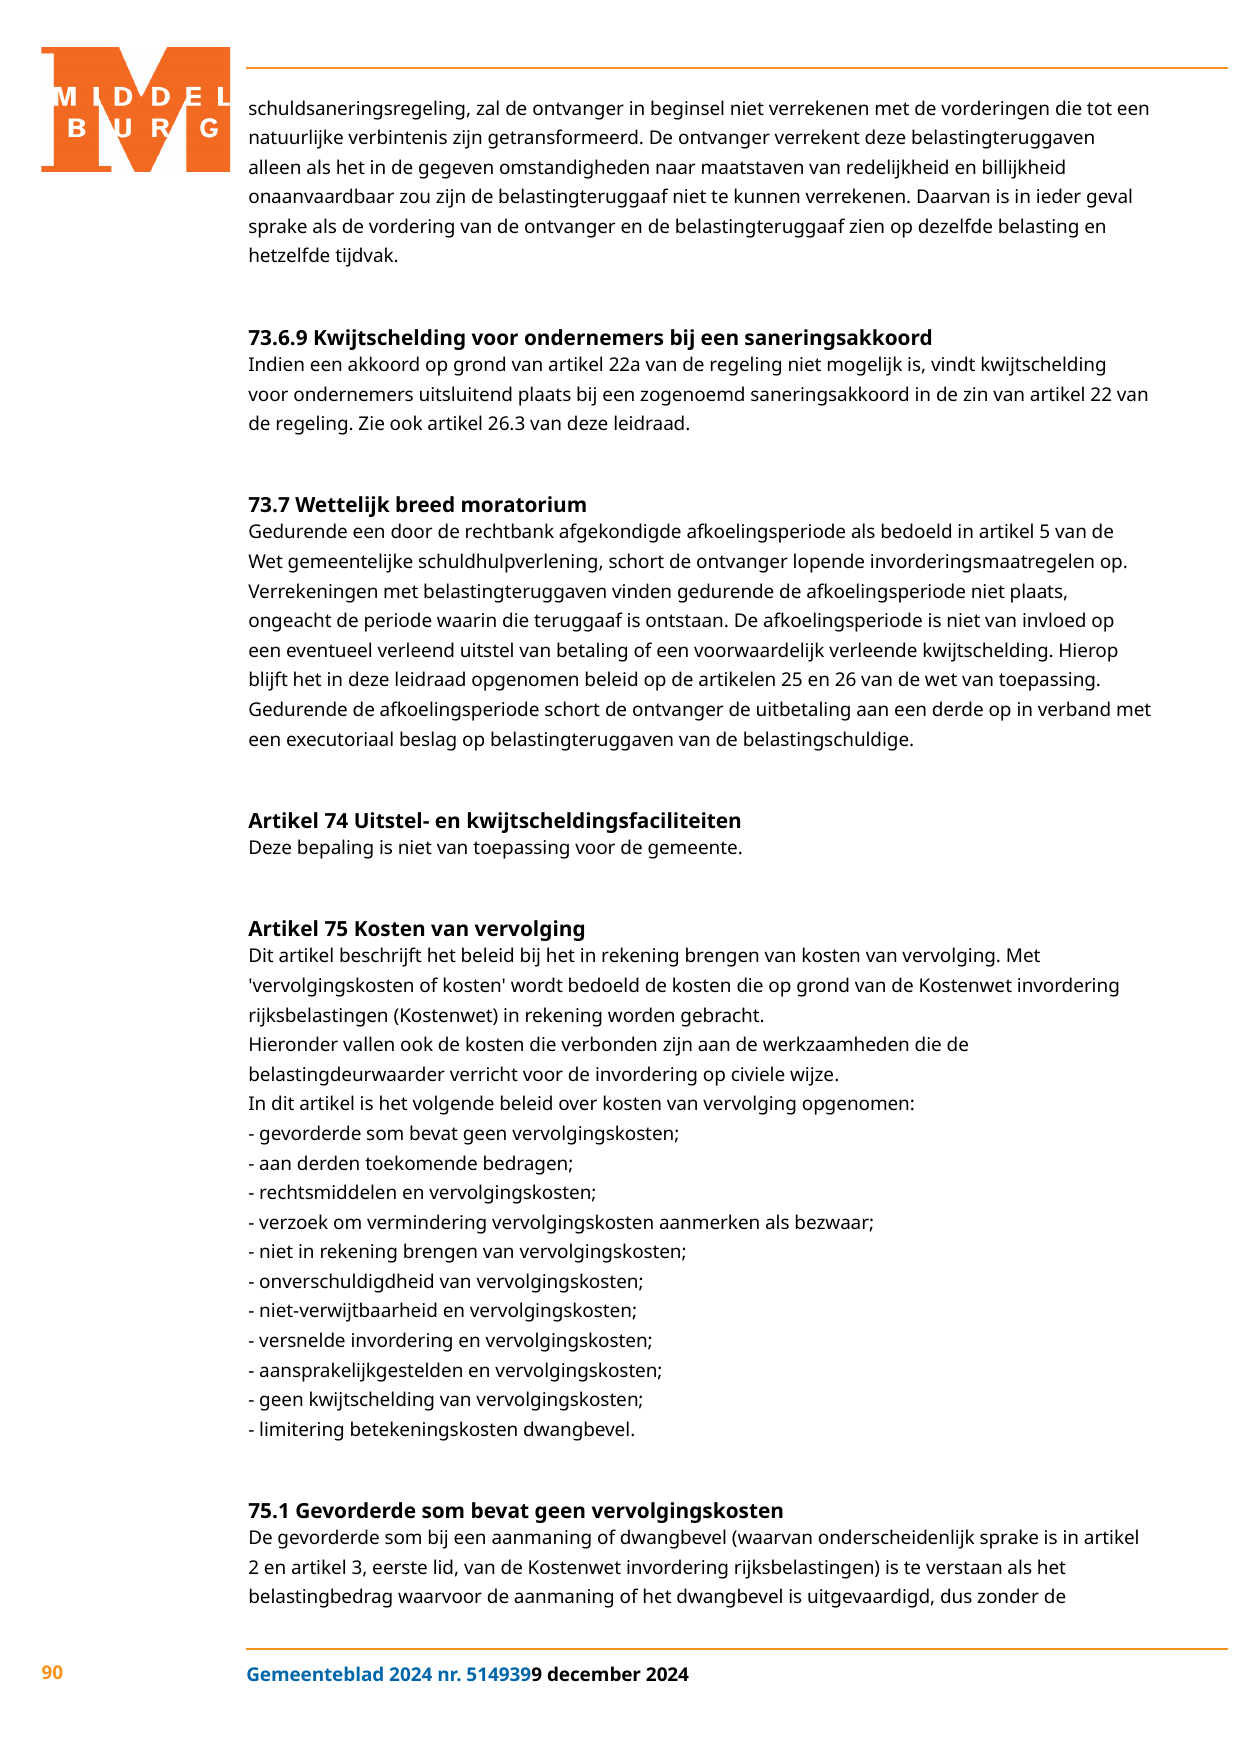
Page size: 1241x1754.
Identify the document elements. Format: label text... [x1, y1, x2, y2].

picture [41, 47, 231, 172]
text - versnelde invordering en vervolgingskosten; [248, 1327, 1152, 1353]
text - aansprakelijkgestelden en vervolgingskosten; [248, 1357, 1152, 1383]
text - gevorderde som bevat geen vervolgingskosten; [248, 1120, 1152, 1146]
text De gevorderde som bij een aanmaning of dwangbevel (waarvan onderscheidenlijk sprake is in artikel 2 en artikel 3, eerste lid, van de Kostenwet invordering rijksbelastingen) is te verstaan als het belastingbedrag waarvoor de aanmaning of het dwangbevel is uitgevaardigd, dus zonder de [248, 1524, 1152, 1609]
text - verzoek om vermindering vervolgingskosten aanmerken als bezwaar; [248, 1209, 1152, 1235]
text - rechtsmiddelen en vervolgingskosten; [248, 1179, 1152, 1205]
text - geen kwijtschelding van vervolgingskosten; [248, 1386, 1152, 1412]
text - niet in rekening brengen van vervolgingskosten; [248, 1238, 1152, 1264]
text 75.1 Gevorderde som bevat geen vervolgingskosten [248, 1496, 1152, 1524]
text 73.7 Wettelijk breed moratorium [248, 490, 1152, 519]
text - aan derden toekomende bedragen; [248, 1150, 1152, 1176]
text Indien een akkoord op grond van artikel 22a van de regeling niet mogelijk is, vindt kwijtschelding voor ondernemers uitsluitend plaats bij een zogenoemd saneringsakkoord in de zin van artikel 22 van de regeling. Zie ook artikel 26.3 van deze leidraad. [248, 351, 1152, 436]
text 73.6.9 Kwijtschelding voor ondernemers bij een saneringsakkoord [248, 323, 1152, 351]
text Hieronder vallen ook de kosten die verbonden zijn aan de werkzaamheden die de belastingdeurwaarder verricht voor de invordering op civiele wijze. [248, 1031, 1152, 1087]
text schuldsaneringsregeling, zal de ontvanger in beginsel niet verrekenen met de vorderingen die tot een natuurlijke verbintenis zijn getransformeerd. De ontvanger verrekent deze belastingteruggaven alleen als het in de gegeven omstandigheden naar maatstaven van redelijkheid en billijkheid onaanvaardbaar zou zijn de belastingteruggaaf niet te kunnen verrekenen. Daarvan is in ieder geval sprake als de vordering van de ontvanger en de belastingteruggaaf zien op dezelfde belasting en hetzelfde tijdvak. [248, 95, 1152, 268]
text - onverschuldigdheid van vervolgingskosten; [248, 1268, 1152, 1294]
text - limitering betekeningskosten dwangbevel. [248, 1416, 1152, 1442]
text Artikel 74 Uitstel- en kwijtscheldingsfaciliteiten [248, 806, 1152, 834]
text In dit artikel is het volgende beleid over kosten van vervolging opgenomen: [248, 1091, 1152, 1116]
text Artikel 75 Kosten van vervolging [248, 914, 1152, 943]
text Deze bepaling is niet van toepassing voor de gemeente. [248, 834, 1152, 860]
text Dit artikel beschrijft het beleid bij het in rekening brengen van kosten van vervolging. Met 'vervolgingskosten of kosten' wordt bedoeld de kosten die op grond van de Kostenwet invordering rijksbelastingen (Kostenwet) in rekening worden gebracht. [248, 943, 1152, 1028]
text - niet-verwijtbaarheid en vervolgingskosten; [248, 1298, 1152, 1323]
text Gedurende een door de rechtbank afgekondigde afkoelingsperiode als bedoeld in artikel 5 van de Wet gemeentelijke schuldhulpverlening, schort de ontvanger lopende invorderingsmaatregelen op. Verrekeningen met belastingteruggaven vinden gedurende de afkoelingsperiode niet plaats, ongeacht de periode waarin die teruggaaf is ontstaan. De afkoelingsperiode is niet van invloed op een eventueel verleend uitstel van betaling of een voorwaardelijk verleende kwijtschelding. Hierop blijft het in deze leidraad opgenomen beleid op de artikelen 25 en 26 van de wet van toepassing. Gedurende de afkoelingsperiode schort de ontvanger de uitbetaling aan een derde op in verband met een executoriaal beslag op belastingteruggaven van de belastingschuldige. [248, 519, 1152, 752]
